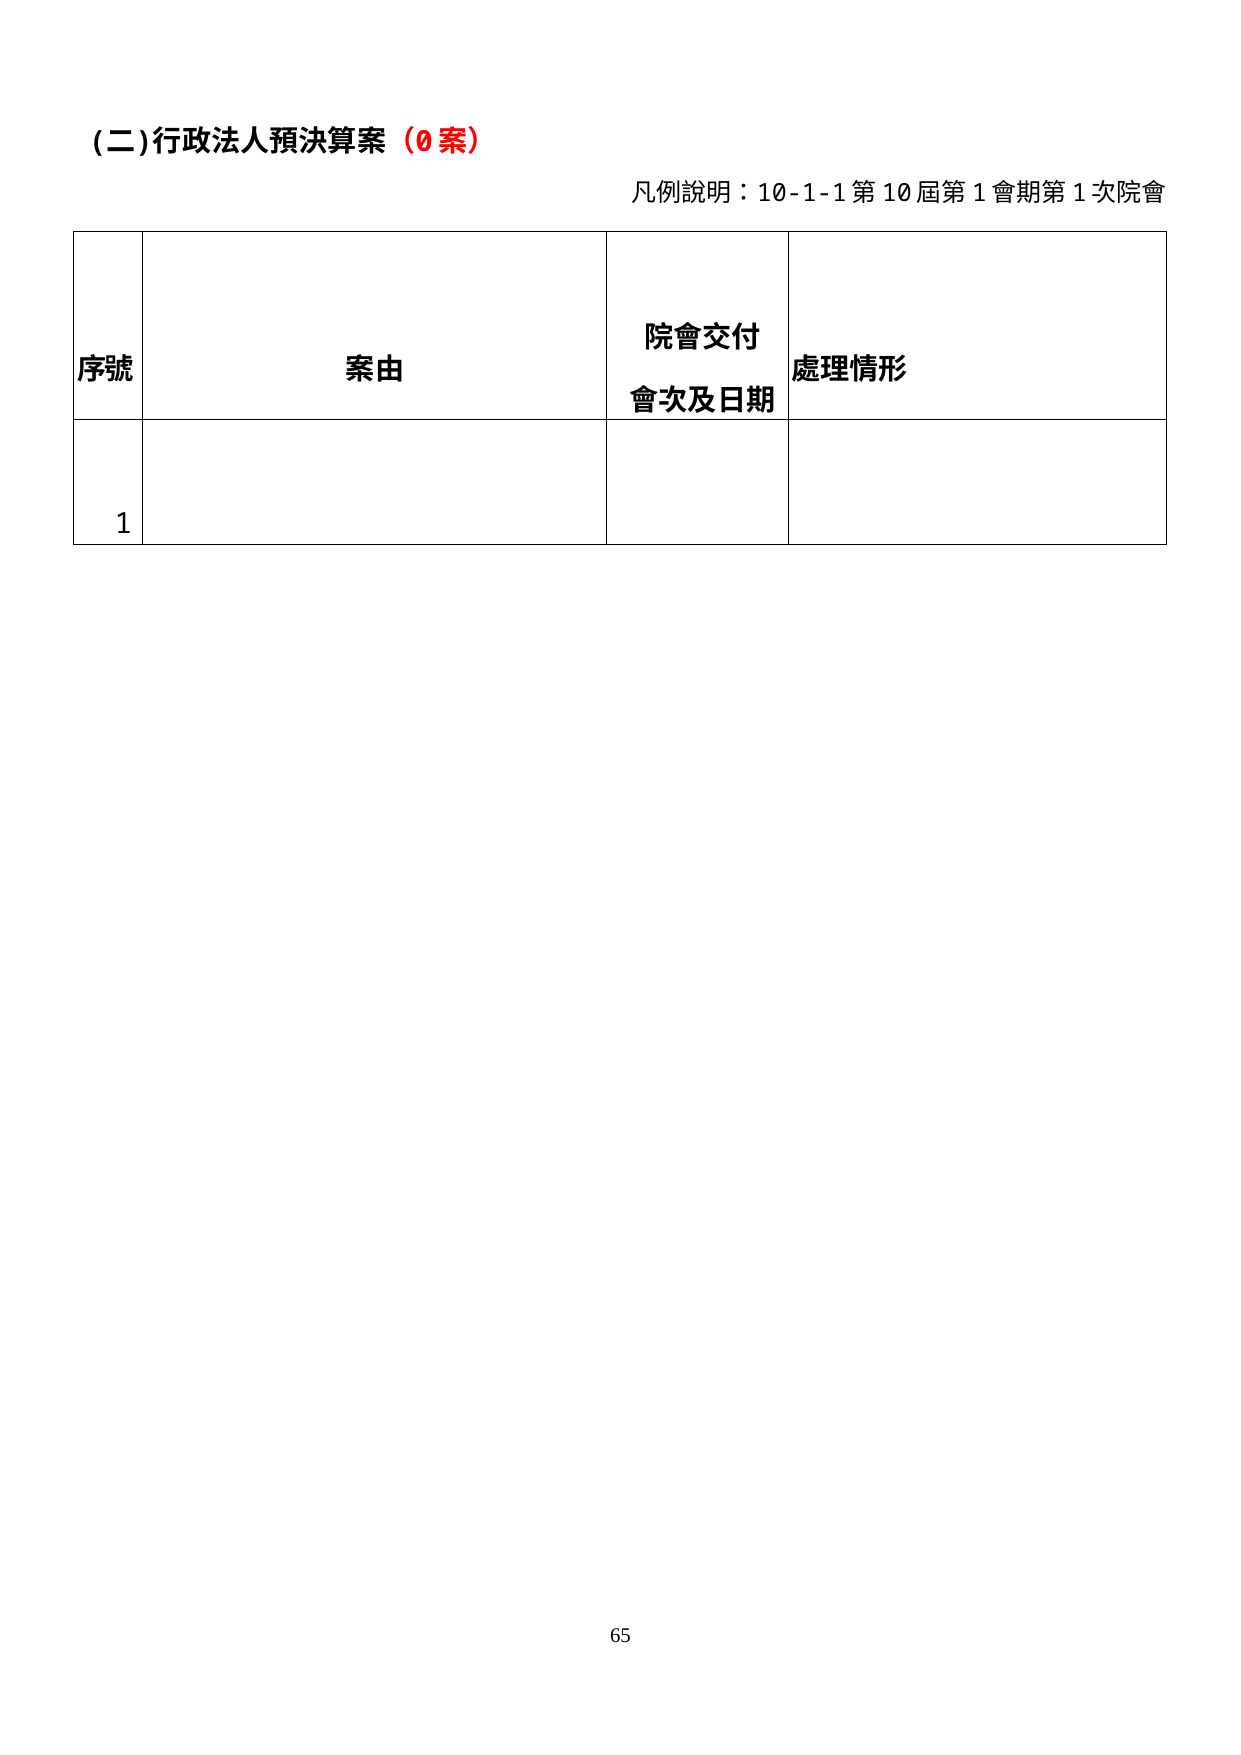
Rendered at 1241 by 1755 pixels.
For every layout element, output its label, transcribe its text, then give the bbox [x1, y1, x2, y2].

text 凡例說明：10-1-1第10屆第1會期第1次院會 [74, 173, 1166, 209]
text (二)行政法人預決算案（0案） [74, 118, 1166, 160]
table_cell [789, 420, 1166, 543]
table_header 案由 [143, 232, 606, 418]
table_cell [74, 420, 142, 543]
table_header 處理情形 [789, 232, 1166, 418]
table_cell [143, 420, 606, 543]
table_header 院會交付 會次及日期 [607, 232, 788, 418]
table_header 序號 [74, 232, 142, 418]
table_cell [607, 420, 788, 543]
